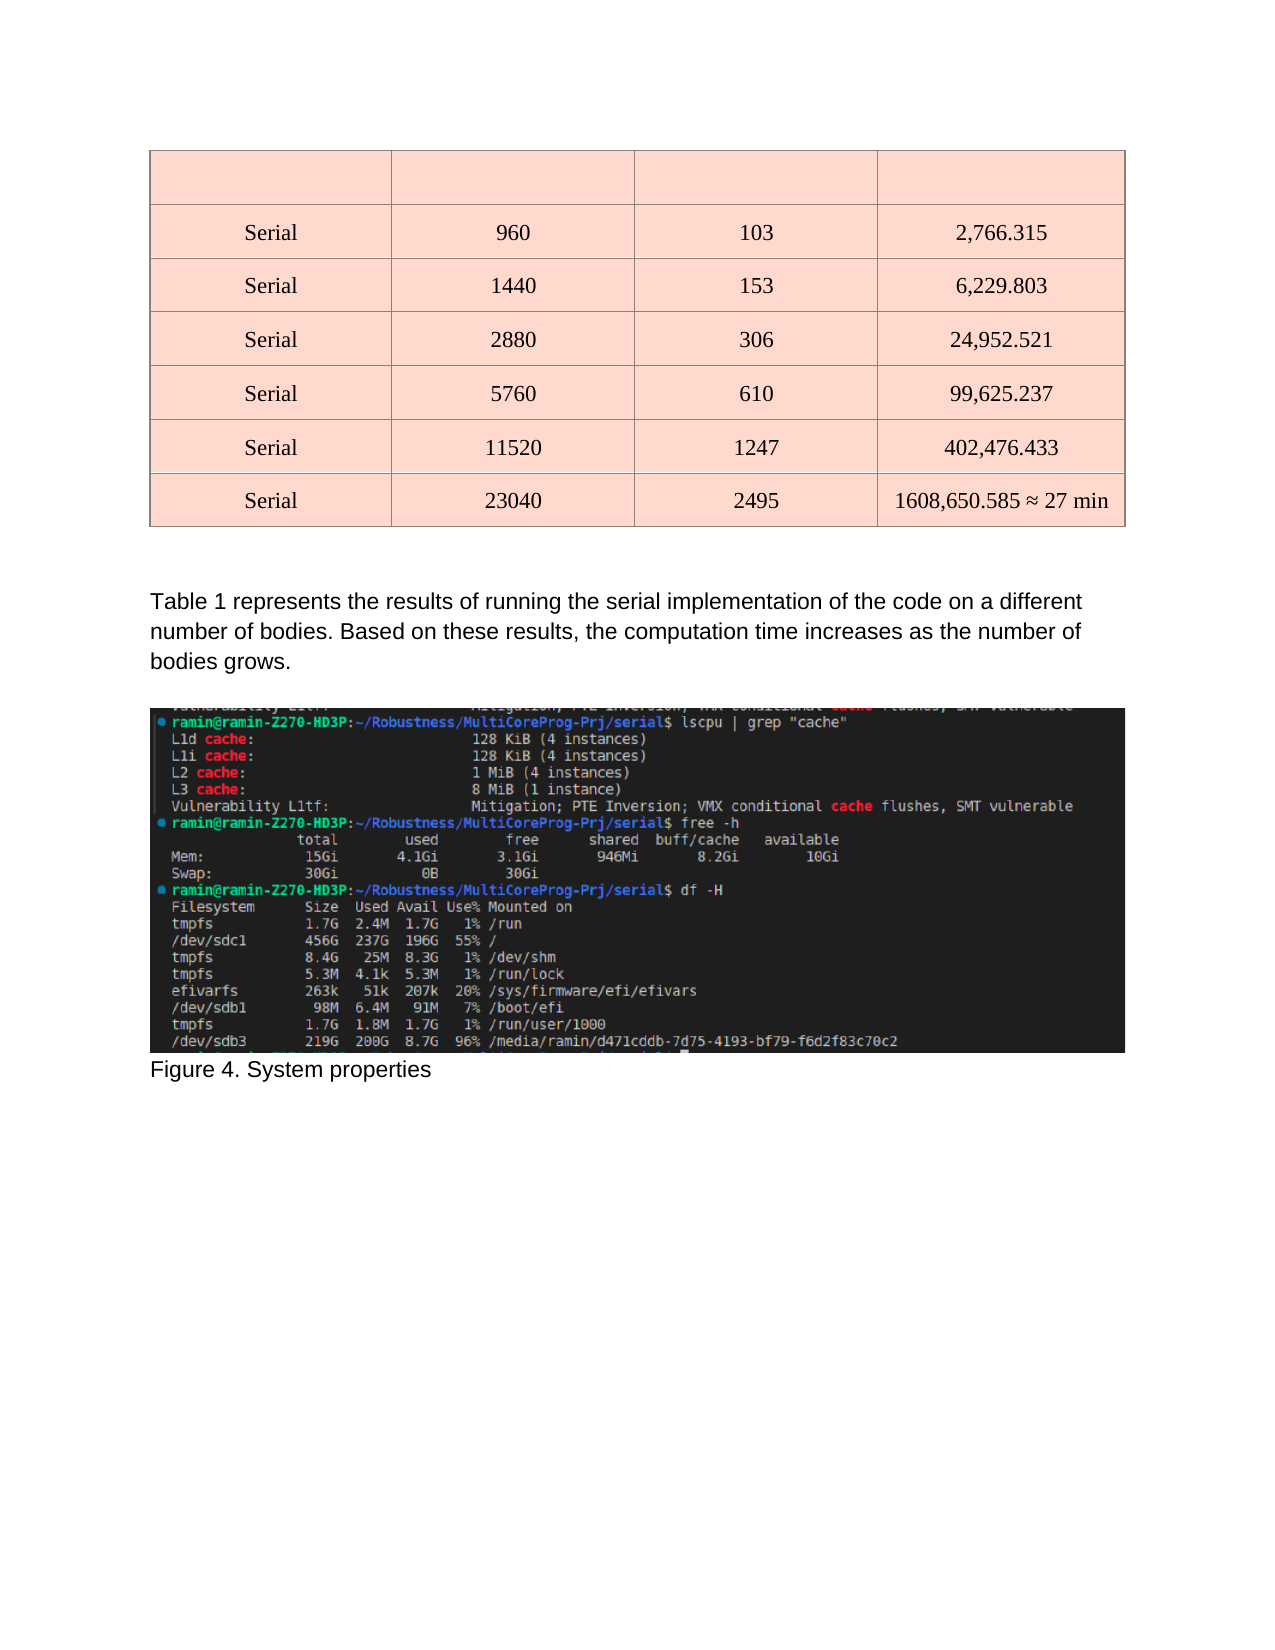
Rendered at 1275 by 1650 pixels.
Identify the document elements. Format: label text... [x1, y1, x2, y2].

table_cell 2,766.315 [878, 205, 1124, 257]
table_cell [635, 151, 877, 204]
table_cell 11520 [392, 420, 634, 472]
table_cell Serial [151, 420, 391, 472]
table_cell 960 [392, 205, 634, 257]
table_cell Serial [151, 205, 391, 257]
table_cell Serial [151, 259, 391, 311]
table_cell 610 [635, 366, 877, 419]
table_cell 1247 [635, 420, 877, 472]
table_cell 2880 [392, 312, 634, 365]
table_cell 103 [635, 205, 877, 257]
text Figure 4. System properties [150, 1056, 1125, 1082]
table_cell 99,625.237 [878, 366, 1124, 419]
table_cell 23040 [392, 474, 634, 526]
table_cell Serial [151, 312, 391, 365]
table_cell 24,952.521 [878, 312, 1124, 365]
table_cell 306 [635, 312, 877, 365]
table_cell 1608,650.585 ≈ 27 min [878, 474, 1124, 526]
table_cell 2495 [635, 474, 877, 526]
table_cell 402,476.433 [878, 420, 1124, 472]
table_cell [878, 151, 1124, 204]
table_cell 6,229.803 [878, 259, 1124, 311]
text Table 1 represents the results of running the serial implementation of the code on a different number of bodies. Based on these results, the computation time increases as the number of bodies grows. [150, 588, 1125, 674]
table_cell 5760 [392, 366, 634, 419]
table_cell Serial [151, 366, 391, 419]
table_cell 153 [635, 259, 877, 311]
table_cell [151, 151, 391, 204]
table_cell 1440 [392, 259, 634, 311]
table_cell Serial [151, 474, 391, 526]
table_cell [392, 151, 634, 204]
